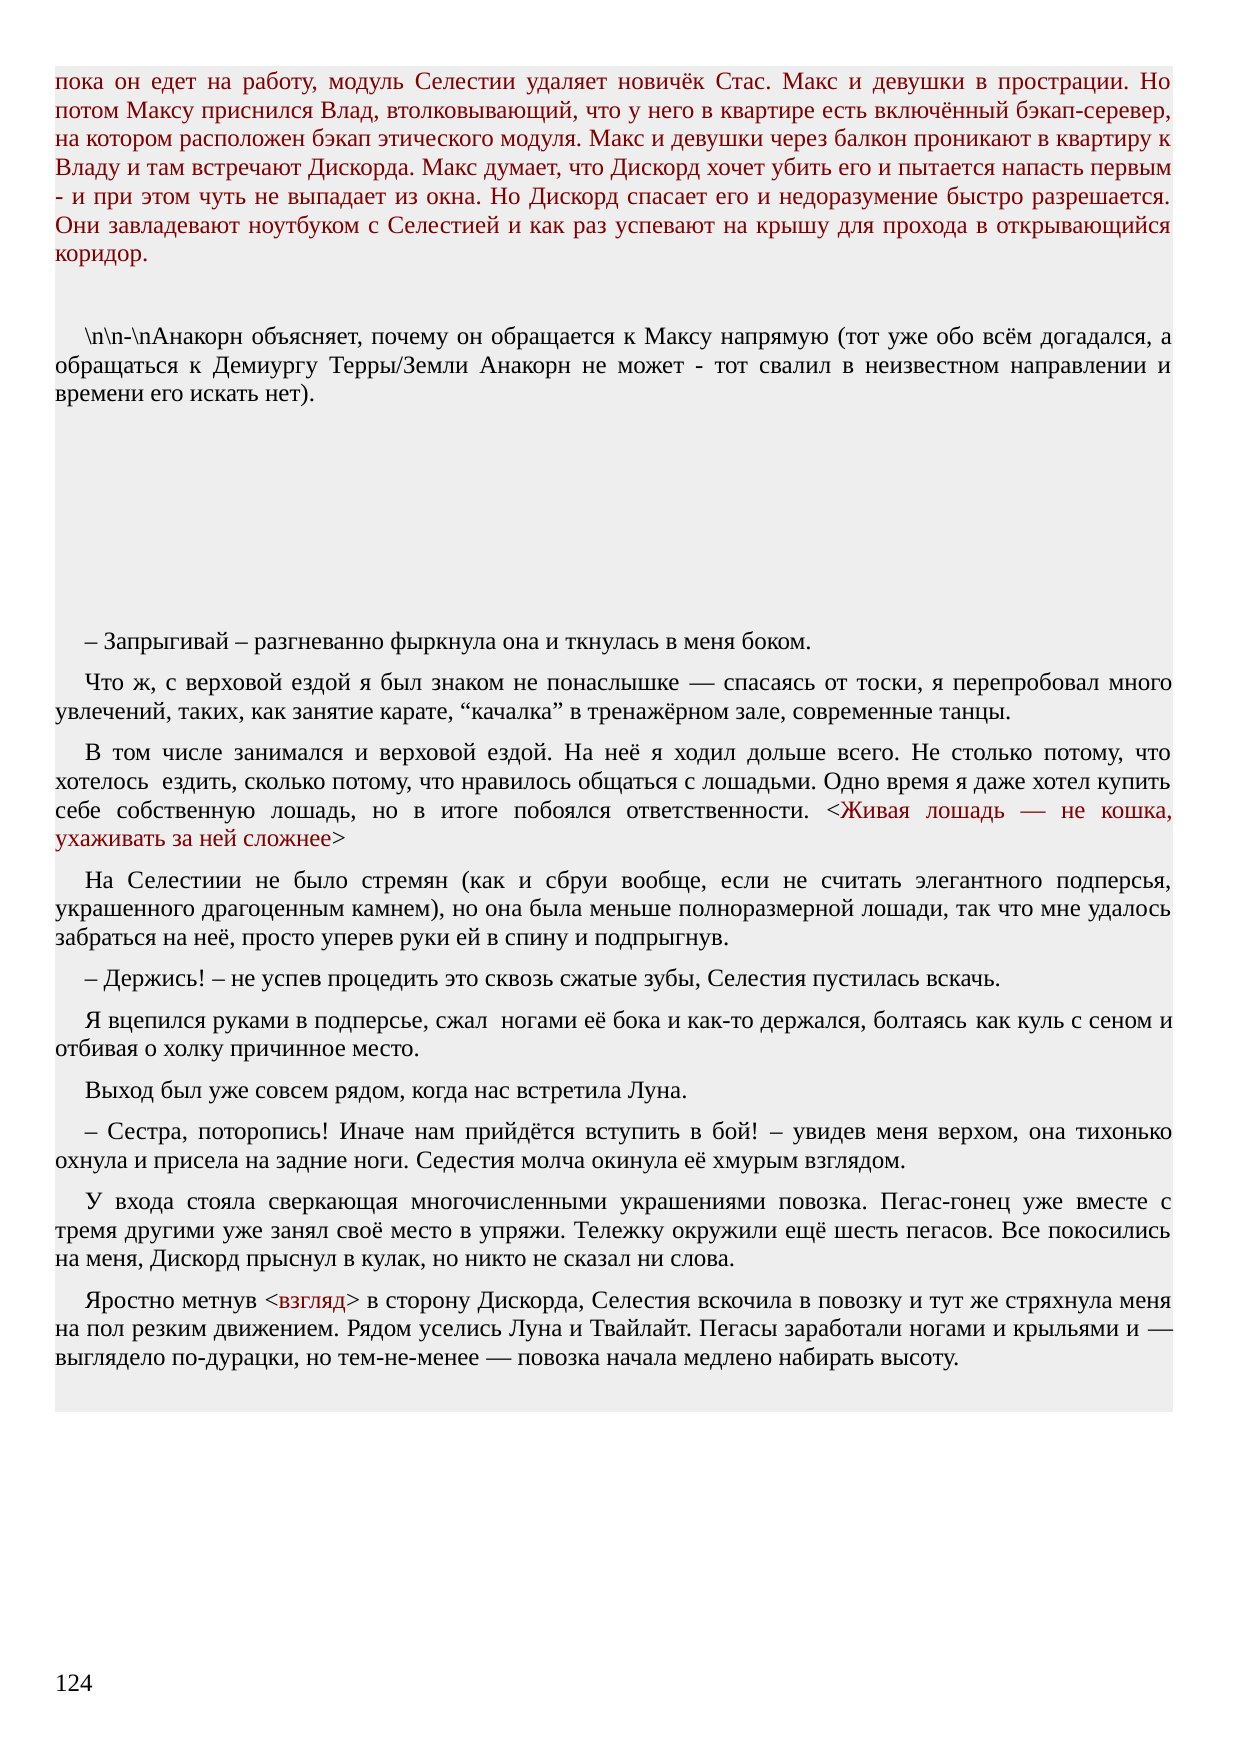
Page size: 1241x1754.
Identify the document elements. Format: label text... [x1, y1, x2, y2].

text Что ж, с верховой ездой я был знаком не понаслышке — спасаясь от тоски, я перепробовал много увлечений, таких, как занятие карате, “качалка” в тренажёрном зале, современные танцы. [55, 667, 1173, 725]
text На Селестиии не было стремян (как и сбруи вообще, если не считать элегантного подперсья, украшенного драгоценным камнем), но она была меньше полноразмерной лошади, так что мне удалось забраться на неё, просто уперев руки ей в спину и подпрыгнув. [55, 865, 1173, 951]
text пока он едет на работу, модуль Селестии удаляет новичёк Стас. Макс и девушки в прострации. Но потом Максу приснился Влад, втолковывающий, что у него в квартире есть включённый бэкап-серевер, на котором расположен бэкап этического модуля. Макс и девушки через балкон проникают в квартиру к Владу и там встречают Дискорда. Макс думает, что Дискорд хочет убить его и пытается напасть первым - и при этом чуть не выпадает из окна. Но Дискорд спасает его и недоразумение быстро разрешается. Они завладевают ноутбуком с Селестией и как раз успевают на крышу для прохода в открывающийся коридор. [55, 66, 1173, 267]
text Я вцепился руками в подперсье, сжал ногами её бока и как-то держался, болтаясь как куль с сеном и отбивая о холку причинное место. [55, 1005, 1173, 1062]
text – Запрыгивай – разгневанно фыркнула она и ткнулась в меня боком. [55, 626, 1173, 655]
text В том числе занимался и верховой ездой. На неё я ходил дольше всего. Не столько потому, что хотелось ездить, сколько потому, что нравилось общаться с лошадьми. Одно время я даже хотел купить себе собственную лошадь, но в итоге побоялся ответственности. <Живая лошадь — не кошка, ухаживать за ней сложнее> [55, 737, 1173, 852]
text – Сестра, поторопись! Иначе нам прийдётся вступить в бой! – увидев меня верхом, она тихонько охнула и присела на задние ноги. Седестия молча окинула её хмурым взглядом. [55, 1116, 1173, 1173]
text Яростно метнув <взгляд> в сторону Дискорда, Селестия вскочила в повозку и тут же стряхнула меня на пол резким движением. Рядом уселись Луна и Твайлайт. Пегасы заработали ногами и крыльями и — выглядело по-дурацки, но тем-не-менее — повозка начала медлено набирать высоту. [55, 1285, 1173, 1371]
text Выход был уже совсем рядом, когда нас встретила Луна. [55, 1075, 1173, 1103]
text – Держись! – не успев процедить это сквозь сжатые зубы, Селестия пустилась вскачь. [55, 963, 1173, 992]
text У входа стояла сверкающая многочисленными украшениями повозка. Пегас-гонец уже вместе с тремя другими уже занял своё место в упряжи. Тележку окружили ещё шесть пегасов. Все покосились на меня, Дискорд прыснул в кулак, но никто не сказал ни слова. [55, 1186, 1173, 1272]
text \n\n-\nАнакорн объясняет, почему он обращается к Максу напрямую (тот уже обо всём догадался, а обращаться к Демиургу Терры/Земли Анакорн не может - тот свалил в неизвестном направлении и времени его искать нет). [55, 321, 1173, 407]
